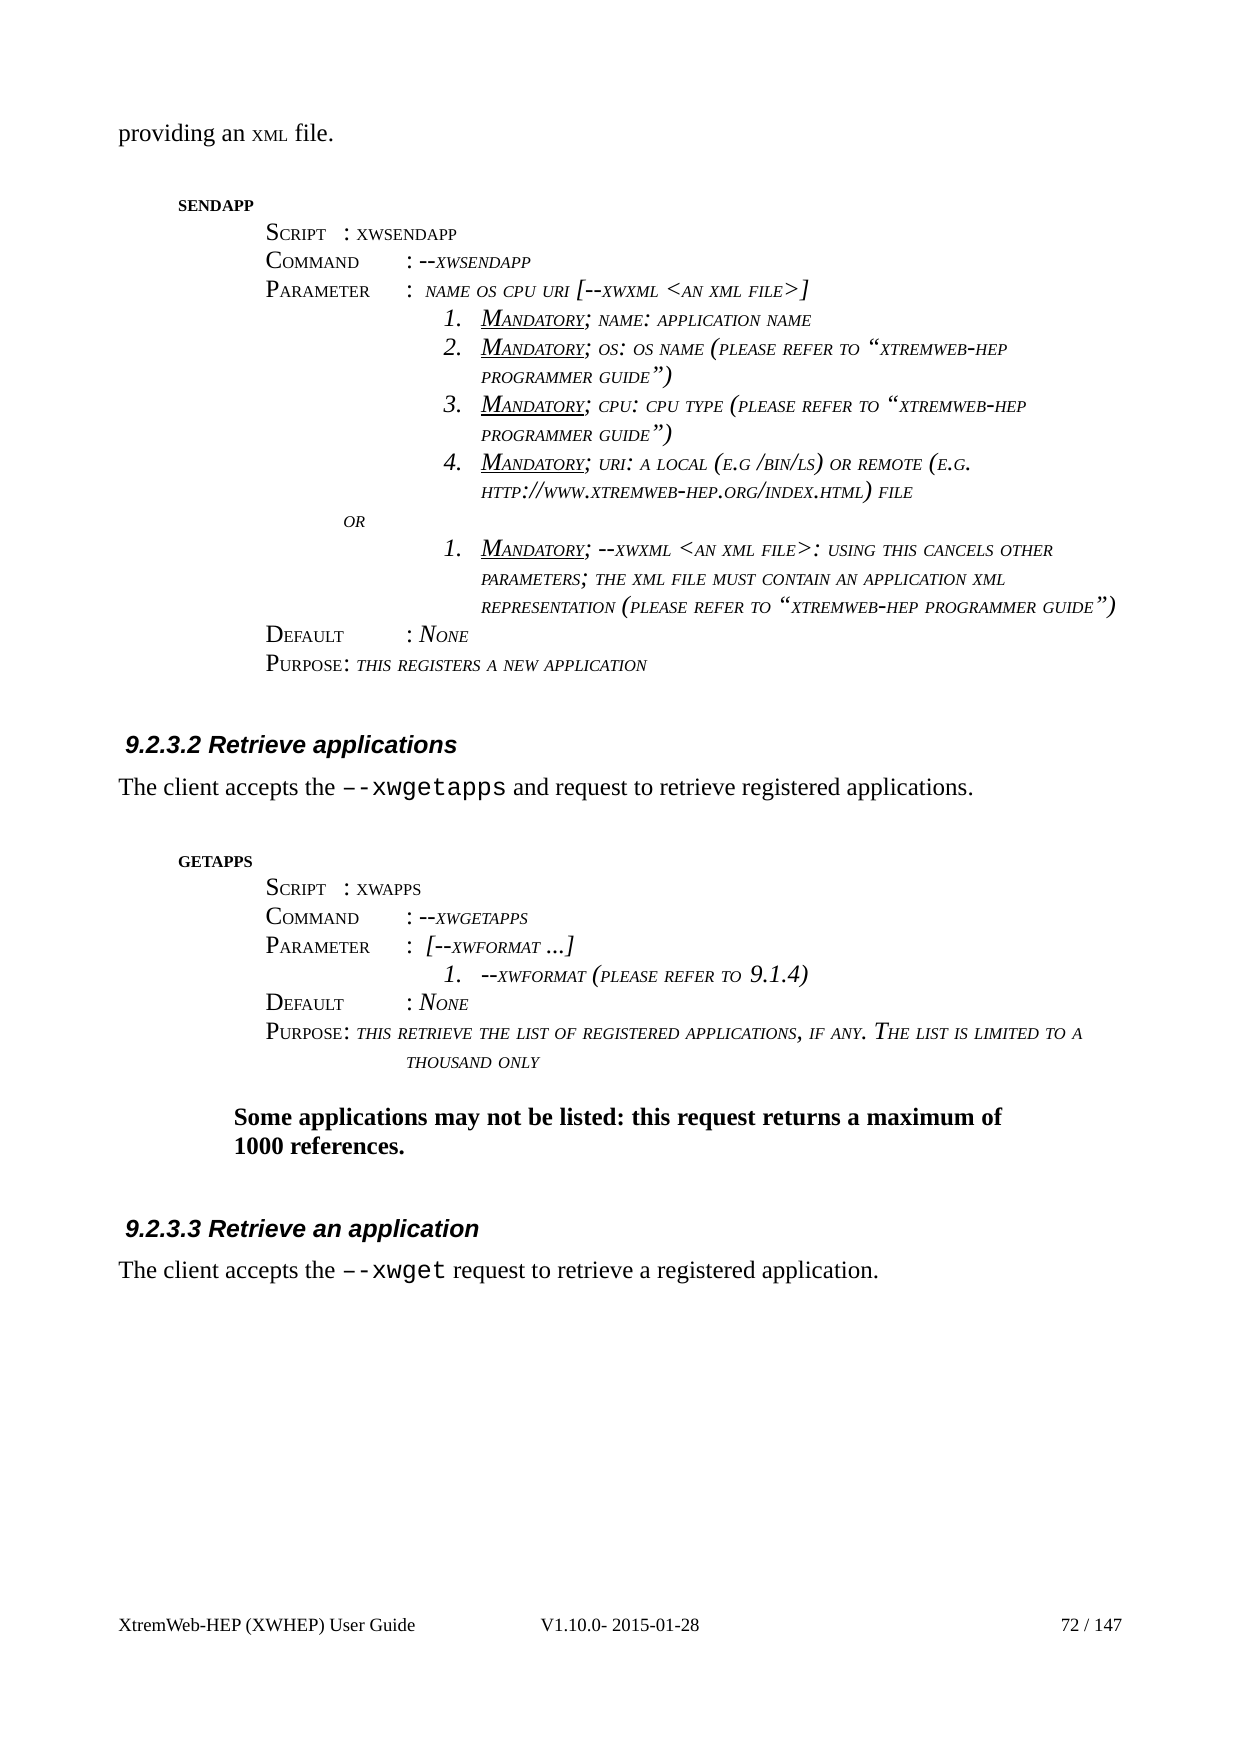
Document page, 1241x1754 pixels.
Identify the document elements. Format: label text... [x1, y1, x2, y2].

list Mandatory; uri: a local (e.g /bin/ls) or remote (e.g. http://www.xtremweb-hep.org/index.html) file [443, 447, 1122, 504]
text Script : xwapps [265, 872, 1122, 901]
text or [265, 504, 1122, 533]
text Default : None [265, 987, 1122, 1016]
text sendapp [178, 188, 1122, 217]
subtitle Retrieve an application [118, 1214, 1122, 1242]
text Purpose : this registers a new application [265, 648, 1122, 677]
subtitle Retrieve applications [118, 731, 1122, 759]
text The client accepts the –-xwget request to retrieve a registered application. [118, 1255, 1122, 1286]
text The client accepts the –-xwgetapps and request to retrieve registered applications. [118, 772, 1122, 802]
text Command : --xwgetapps [265, 901, 1122, 930]
text Purpose : this retrieve the list of registered applications, if any. The list is limited to a thousand only [265, 1016, 1122, 1074]
list Mandatory; name: application name [443, 303, 1122, 332]
list Mandatory; --xwxml <an xml file>: using this cancels other parameters; the xml file must contain an application xml representation (please refer to “xtremweb-hep programmer guide”) [443, 533, 1122, 619]
list --xwformat (please refer to 9.1.4) [443, 959, 1122, 987]
list Mandatory; os: os name (please refer to “xtremweb-hep programmer guide”) [443, 332, 1122, 389]
list Mandatory; cpu: cpu type (please refer to “xtremweb-hep programmer guide”) [443, 389, 1122, 447]
text Parameter : [--xwformat ...] [265, 930, 1122, 959]
text Command : --xwsendapp [265, 246, 1122, 274]
text Script : xwsendapp [265, 217, 1122, 246]
text getapps [178, 844, 1122, 872]
text providing an xml file. [118, 118, 1122, 147]
text Some applications may not be listed: this request returns a maximum of 1000 references. [233, 1102, 1004, 1160]
text Default : None [265, 619, 1122, 648]
text Parameter : name os cpu uri [--xwxml <an xml file>] [265, 274, 1122, 303]
